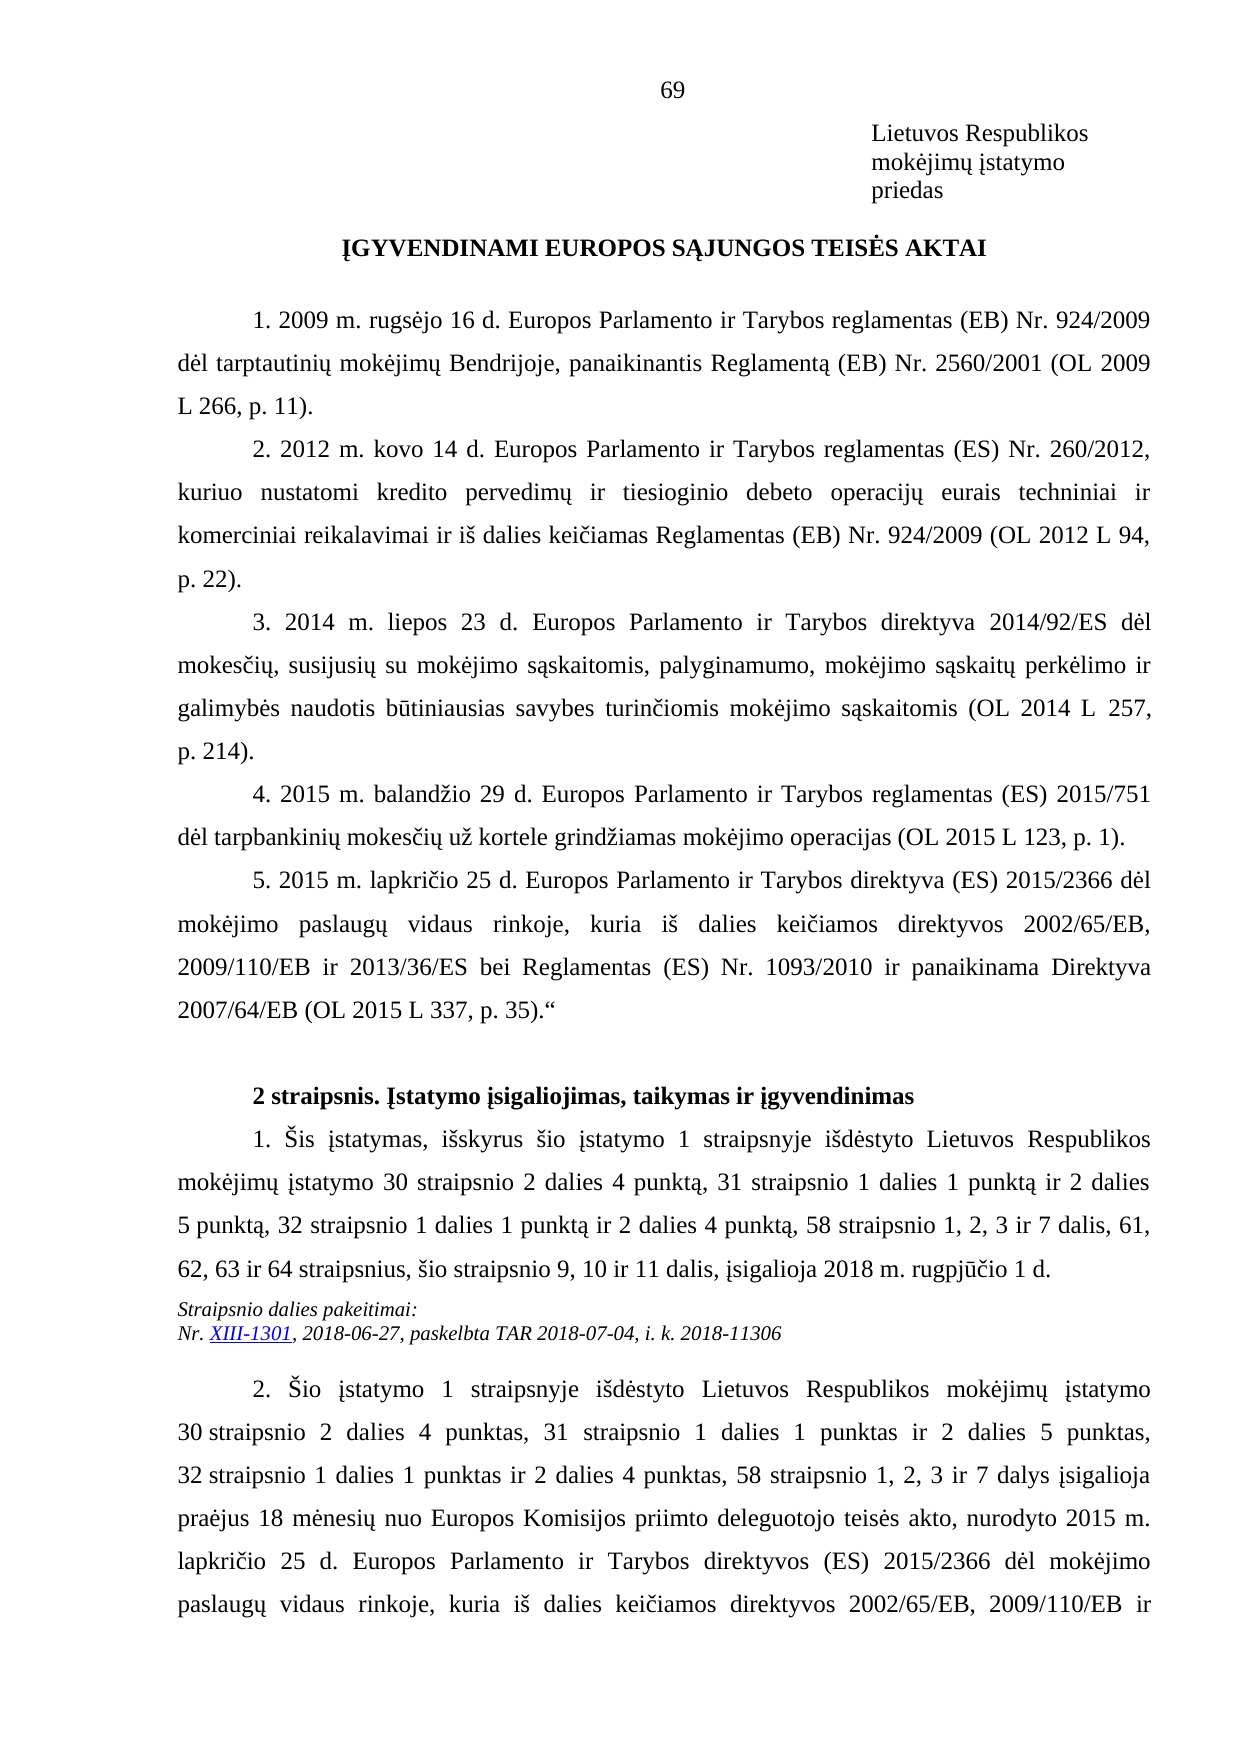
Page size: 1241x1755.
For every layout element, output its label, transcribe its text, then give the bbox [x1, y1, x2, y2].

text 1. Šis įstatymas, išskyrus šio įstatymo 1 straipsnyje išdėstyto Lietuvos Respublikos mokėjimų įstatymo 30 straipsnio 2 dalies 4 punktą, 31 straipsnio 1 dalies 1 punktą ir 2 dalies 5 punktą, 32 straipsnio 1 dalies 1 punktą ir 2 dalies 4 punktą, 58 straipsnio 1, 2, 3 ir 7 dalis, 61, 62, 63 ir 64 straipsnius, šio straipsnio 9, 10 ir 11 dalis, įsigalioja 2018 m. rugpjūčio 1 d. [177, 1124, 1152, 1282]
text 2 straipsnis. Įstatymo įsigaliojimas, taikymas ir įgyvendinimas [177, 1081, 1152, 1110]
text Lietuvos Respublikos [871, 118, 1152, 147]
text 1. 2009 m. rugsėjo 16 d. Europos Parlamento ir Tarybos reglamentas (EB) Nr. 924/2009 dėl tarptautinių mokėjimų Bendrijoje, panaikinantis Reglamentą (EB) Nr. 2560/2001 (OL 2009 L 266, p. 11). [177, 305, 1152, 420]
text 2. Šio įstatymo 1 straipsnyje išdėstyto Lietuvos Respublikos mokėjimų įstatymo 30 straipsnio 2 dalies 4 punktas, 31 straipsnio 1 dalies 1 punktas ir 2 dalies 5 punktas, 32 straipsnio 1 dalies 1 punktas ir 2 dalies 4 punktas, 58 straipsnio 1, 2, 3 ir 7 dalys įsigalioja praėjus 18 mėnesių nuo Europos Komisijos priimto deleguotojo teisės akto, nurodyto 2015 m. lapkričio 25 d. Europos Parlamento ir Tarybos direktyvos (ES) 2015/2366 dėl mokėjimo paslaugų vidaus rinkoje, kuria iš dalies keičiamos direktyvos 2002/65/EB, 2009/110/EB ir [177, 1374, 1152, 1618]
text Straipsnio dalies pakeitimai: [177, 1297, 1152, 1321]
text priedas [871, 176, 1152, 204]
text 2. 2012 m. kovo 14 d. Europos Parlamento ir Tarybos reglamentas (ES) Nr. 260/2012, kuriuo nustatomi kredito pervedimų ir tiesioginio debeto operacijų eurais techniniai ir komerciniai reikalavimai ir iš dalies keičiamas Reglamentas (EB) Nr. 924/2009 (OL 2012 L 94, p. 22). [177, 434, 1152, 592]
text 4. 2015 m. balandžio 29 d. Europos Parlamento ir Tarybos reglamentas (ES) 2015/751 dėl tarpbankinių mokesčių už kortele grindžiamas mokėjimo operacijas (OL 2015 L 123, p. 1). [177, 779, 1152, 851]
text Nr. XIII-1301, 2018-06-27, paskelbta TAR 2018-07-04, i. k. 2018-11306 [177, 1321, 1152, 1345]
text mokėjimų įstatymo [871, 147, 1152, 176]
text ĮGYVENDINAMI EUROPOS SĄJUNGOS TEISĖS AKTAI [177, 233, 1152, 262]
text 5. 2015 m. lapkričio 25 d. Europos Parlamento ir Tarybos direktyva (ES) 2015/2366 dėl mokėjimo paslaugų vidaus rinkoje, kuria iš dalies keičiamos direktyvos 2002/65/EB, 2009/110/EB ir 2013/36/ES bei Reglamentas (ES) Nr. 1093/2010 ir panaikinama Direktyva 2007/64/EB (OL 2015 L 337, p. 35).“ [177, 866, 1152, 1024]
text 3. 2014 m. liepos 23 d. Europos Parlamento ir Tarybos direktyva 2014/92/ES dėl mokesčių, susijusių su mokėjimo sąskaitomis, palyginamumo, mokėjimo sąskaitų perkėlimo ir galimybės naudotis būtiniausias savybes turinčiomis mokėjimo sąskaitomis (OL 2014 L 257, p. 214). [177, 607, 1152, 765]
